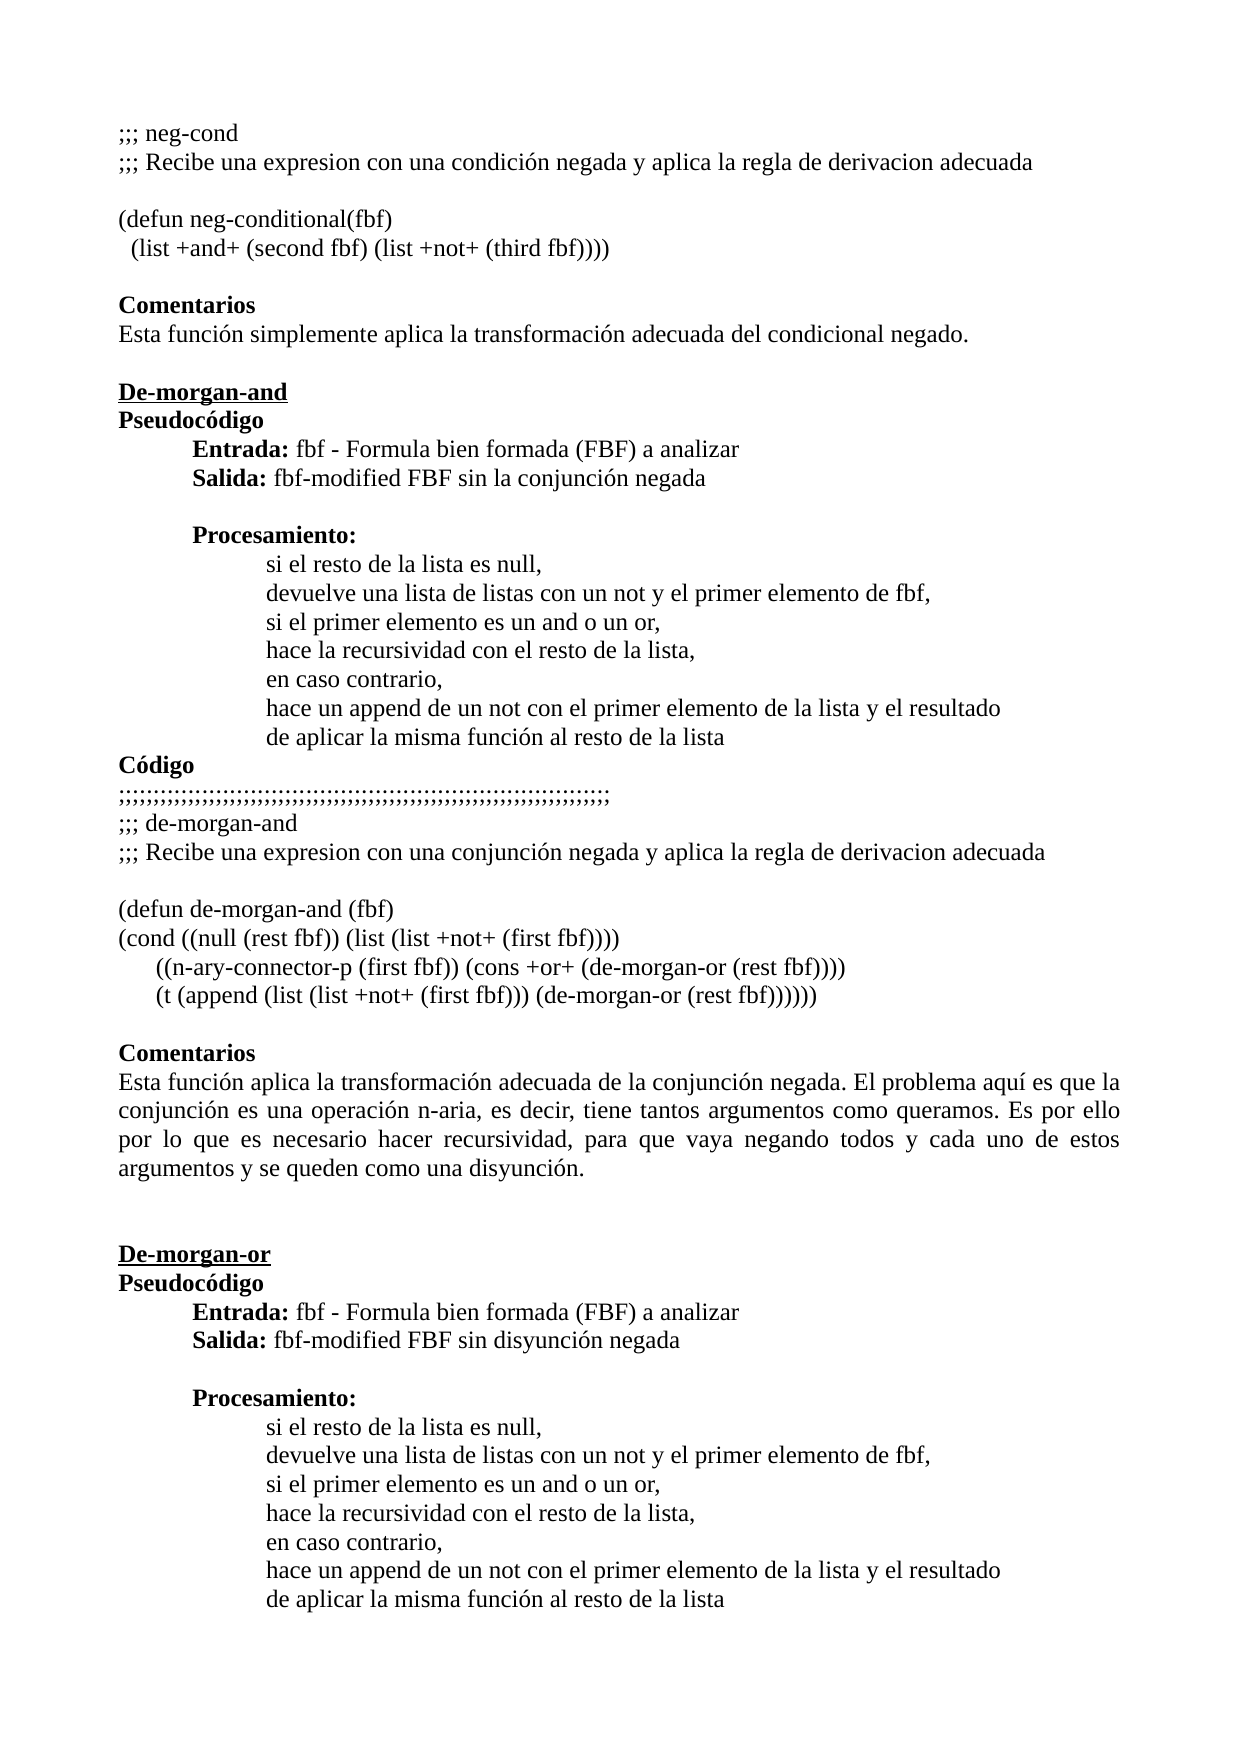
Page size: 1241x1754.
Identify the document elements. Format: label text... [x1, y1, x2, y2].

text ;;; Recibe una expresion con una condición negada y aplica la regla de derivacion adecuada [118, 147, 1122, 176]
text hace un append de un not con el primer elemento de la lista y el resultado [118, 693, 1122, 722]
text ((n-ary-connector-p (first fbf)) (cons +or+ (de-morgan-or (rest fbf)))) [118, 952, 1122, 981]
text Comentarios [118, 291, 1122, 319]
text ;;;;;;;;;;;;;;;;;;;;;;;;;;;;;;;;;;;;;;;;;;;;;;;;;;;;;;;;;;;;;;;;;;;;;;; [118, 779, 1122, 808]
text de aplicar la misma función al resto de la lista [118, 1584, 1122, 1613]
text en caso contrario, [118, 664, 1122, 693]
text De-morgan-or [118, 1239, 1122, 1268]
text Esta función aplica la transformación adecuada de la conjunción negada. El problema aquí es que la conjunción es una operación n-aria, es decir, tiene tantos argumentos como queramos. Es por ello por lo que es necesario hacer recursividad, para que vaya negando todos y cada uno de estos argumentos y se queden como una disyunción. [118, 1067, 1122, 1182]
text hace un append de un not con el primer elemento de la lista y el resultado [118, 1556, 1122, 1584]
text Código [118, 751, 1122, 779]
text (list +and+ (second fbf) (list +not+ (third fbf)))) [118, 233, 1122, 262]
text si el primer elemento es un and o un or, [118, 1469, 1122, 1498]
text Pseudocódigo [118, 1268, 1122, 1297]
text en caso contrario, [118, 1527, 1122, 1556]
text (defun neg-conditional(fbf) [118, 204, 1122, 233]
text ;;; Recibe una expresion con una conjunción negada y aplica la regla de derivacion adecuada [118, 837, 1122, 866]
text (cond ((null (rest fbf)) (list (list +not+ (first fbf)))) [118, 923, 1122, 952]
text De-morgan-and [118, 377, 1122, 406]
text si el resto de la lista es null, [118, 1412, 1122, 1441]
text devuelve una lista de listas con un not y el primer elemento de fbf, [118, 578, 1122, 607]
text (defun de-morgan-and (fbf) [118, 894, 1122, 923]
text Procesamiento: [118, 521, 1122, 549]
text ;;; de-morgan-and [118, 808, 1122, 837]
text si el resto de la lista es null, [118, 549, 1122, 578]
text Esta función simplemente aplica la transformación adecuada del condicional negado. [118, 319, 1122, 348]
text hace la recursividad con el resto de la lista, [118, 636, 1122, 664]
text Salida: fbf-modified FBF sin la conjunción negada [118, 463, 1122, 492]
text Comentarios [118, 1038, 1122, 1067]
text Procesamiento: [118, 1383, 1122, 1412]
text Entrada: fbf - Formula bien formada (FBF) a analizar [118, 1297, 1122, 1326]
text Entrada: fbf - Formula bien formada (FBF) a analizar [118, 434, 1122, 463]
text ;;; neg-cond [118, 118, 1122, 147]
text hace la recursividad con el resto de la lista, [118, 1498, 1122, 1527]
text (t (append (list (list +not+ (first fbf))) (de-morgan-or (rest fbf)))))) [118, 981, 1122, 1009]
text si el primer elemento es un and o un or, [118, 607, 1122, 636]
text Salida: fbf-modified FBF sin disyunción negada [118, 1326, 1122, 1354]
text Pseudocódigo [118, 406, 1122, 434]
text de aplicar la misma función al resto de la lista [118, 722, 1122, 751]
text devuelve una lista de listas con un not y el primer elemento de fbf, [118, 1441, 1122, 1469]
